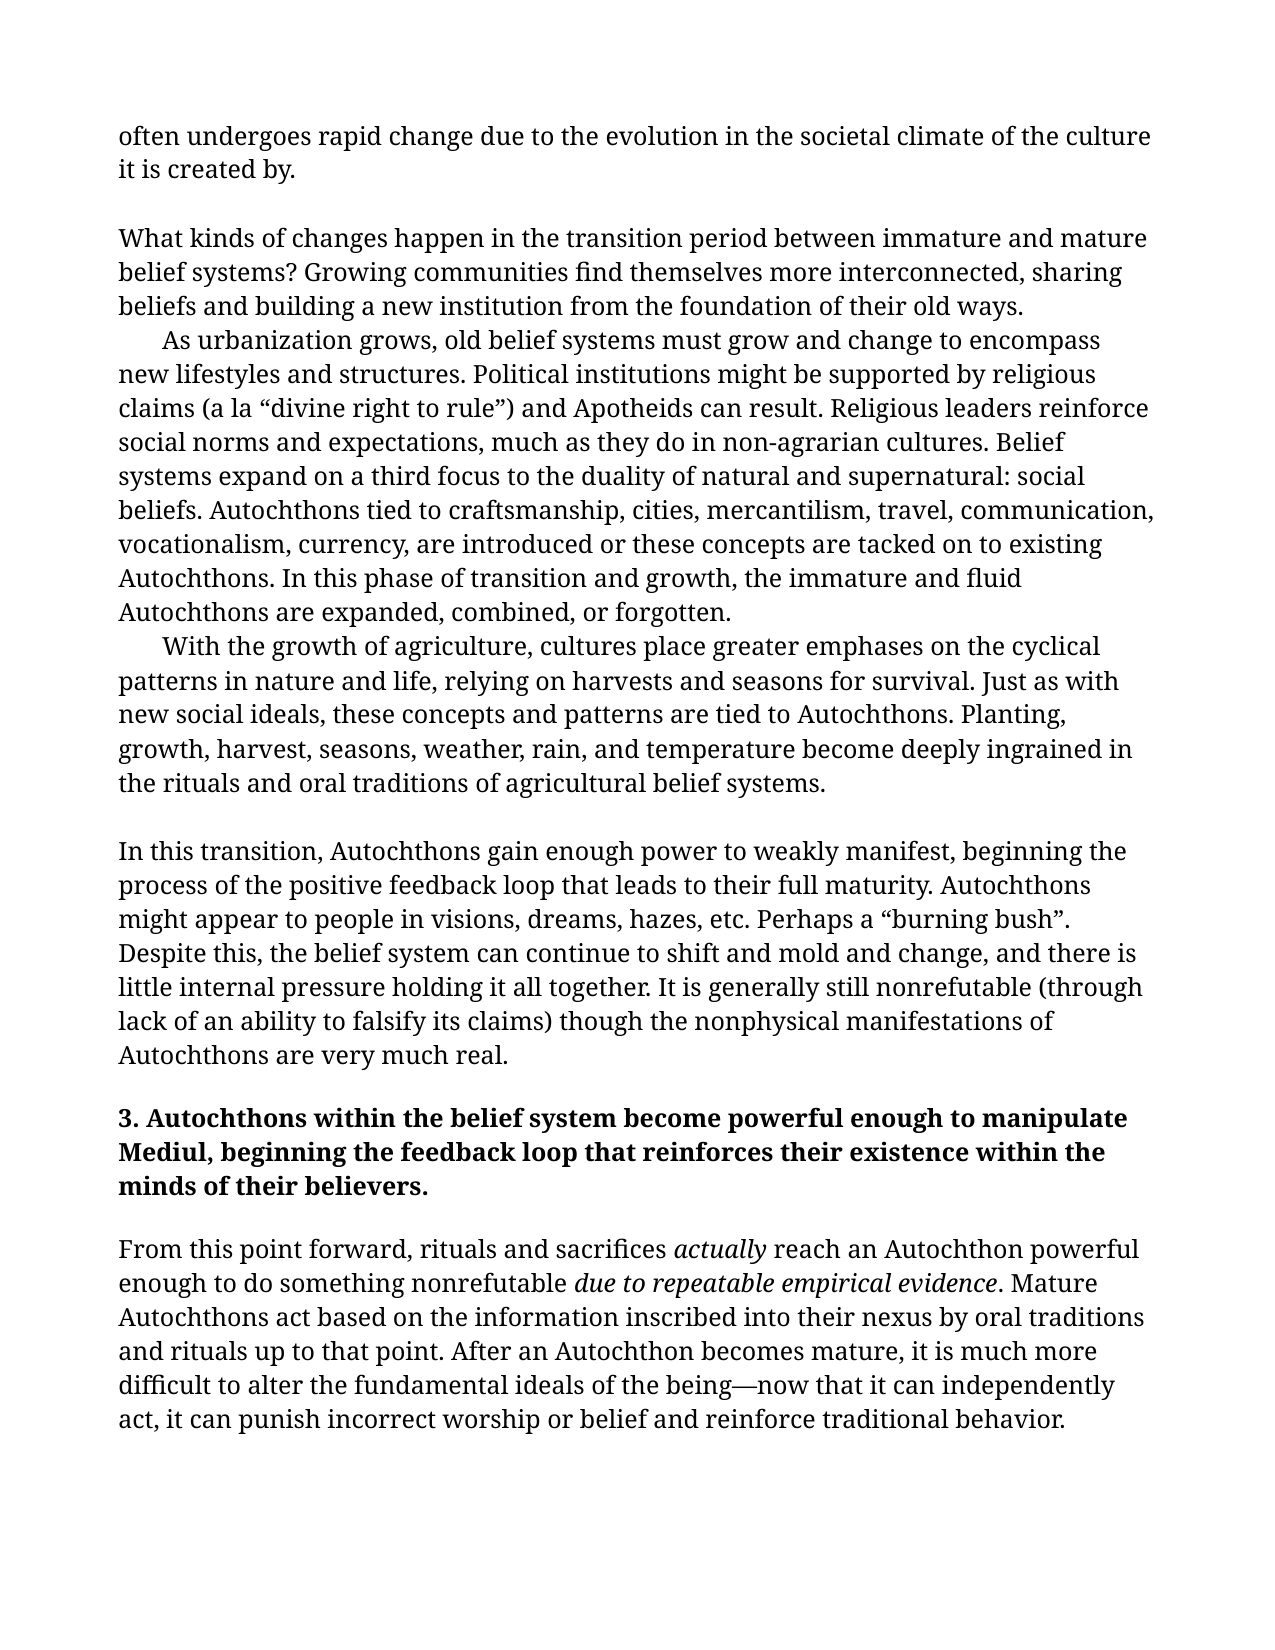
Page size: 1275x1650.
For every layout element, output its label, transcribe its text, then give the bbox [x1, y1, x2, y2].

text often undergoes rapid change due to the evolution in the societal climate of the culture it is created by. [118, 118, 1157, 186]
text From this point forward, rituals and sacrifices actually reach an Autochthon powerful enough to do something nonrefutable due to repeatable empirical evidence. Mature Autochthons act based on the information inscribed into their nexus by oral traditions and rituals up to that point. After an Autochthon becomes mature, it is much more difficult to alter the fundamental ideals of the being—now that it can independently act, it can punish incorrect worship or belief and reinforce traditional behavior. [118, 1232, 1157, 1436]
text What kinds of changes happen in the transition period between immature and mature belief systems? Growing communities find themselves more interconnected, sharing beliefs and building a new institution from the foundation of their old ways. [118, 220, 1157, 322]
text 3. Autochthons within the belief system become powerful enough to manipulate Mediul, beginning the feedback loop that reinforces their existence within the minds of their believers. [118, 1101, 1157, 1203]
text As urbanization grows, old belief systems must grow and change to encompass new lifestyles and structures. Political institutions might be supported by religious claims (a la “divine right to rule”) and Apotheids can result. Religious leaders reinforce social norms and expectations, much as they do in non-agrarian cultures. Belief systems expand on a third focus to the duality of natural and supernatural: social beliefs. Autochthons tied to craftsmanship, cities, mercantilism, travel, communication, vocationalism, currency, are introduced or these concepts are tacked on to existing Autochthons. In this phase of transition and growth, the immature and fluid Autochthons are expanded, combined, or forgotten. [118, 322, 1157, 629]
text With the growth of agriculture, cultures place greater emphases on the cyclical patterns in nature and life, relying on harvests and seasons for survival. Just as with new social ideals, these concepts and patterns are tied to Autochthons. Planting, growth, harvest, seasons, weather, rain, and temperature become deeply ingrained in the rituals and oral traditions of agricultural belief systems. [118, 629, 1157, 799]
text In this transition, Autochthons gain enough power to weakly manifest, beginning the process of the positive feedback loop that leads to their full maturity. Autochthons might appear to people in visions, dreams, hazes, etc. Perhaps a “burning bush”. Despite this, the belief system can continue to shift and mold and change, and there is little internal pressure holding it all together. It is generally still nonrefutable (through lack of an ability to falsify its claims) though the nonphysical manifestations of Autochthons are very much real. [118, 833, 1157, 1072]
